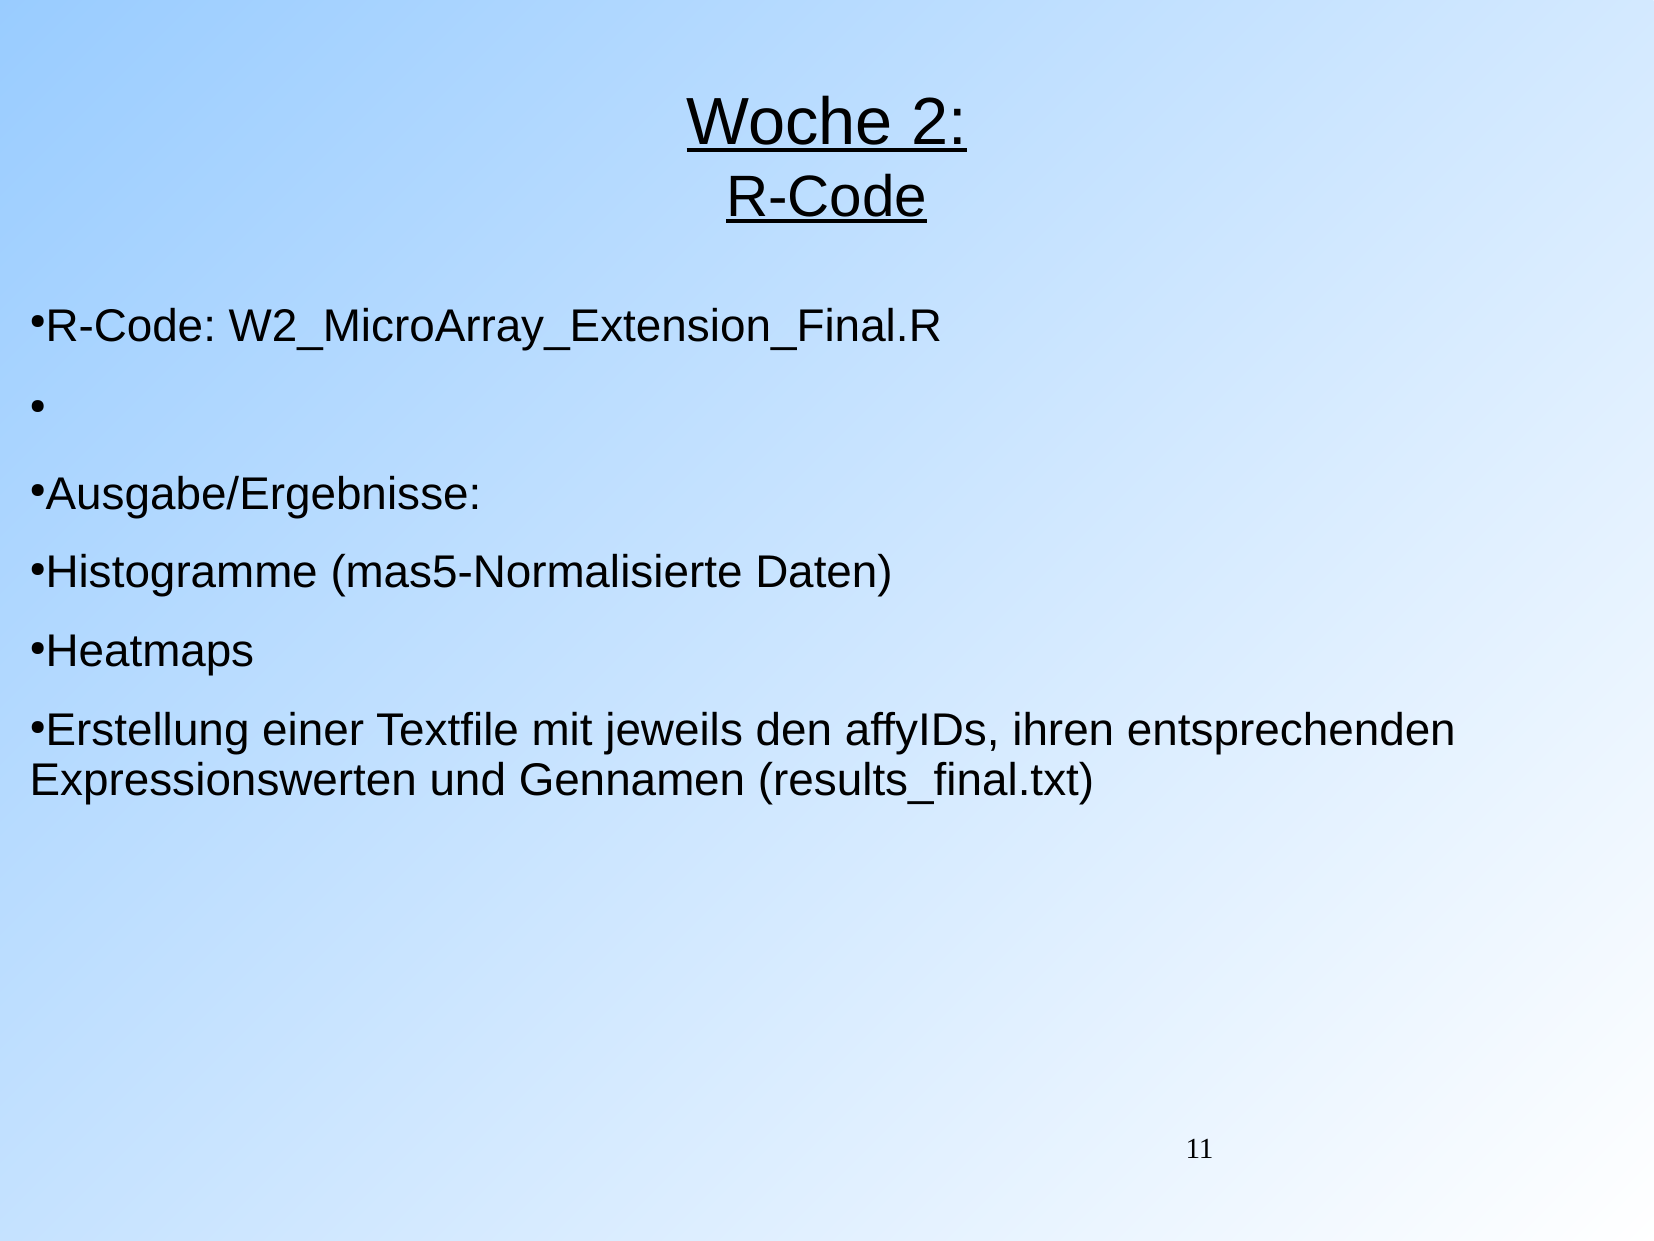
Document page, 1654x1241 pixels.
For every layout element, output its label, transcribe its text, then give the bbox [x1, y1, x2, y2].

title Woche 2: R-Code [82, 49, 1571, 257]
list R-Code: W2_MicroArray_Extension_Final.R Ausgabe/Ergebnisse: Histogramme (mas5-Normalisierte Daten) Heatmaps Erstellung einer Textfile mit jeweils den affyIDs, ihren entsprechenden Expressionswerten und Gennamen (results_final.txt) [29, 295, 1654, 1241]
